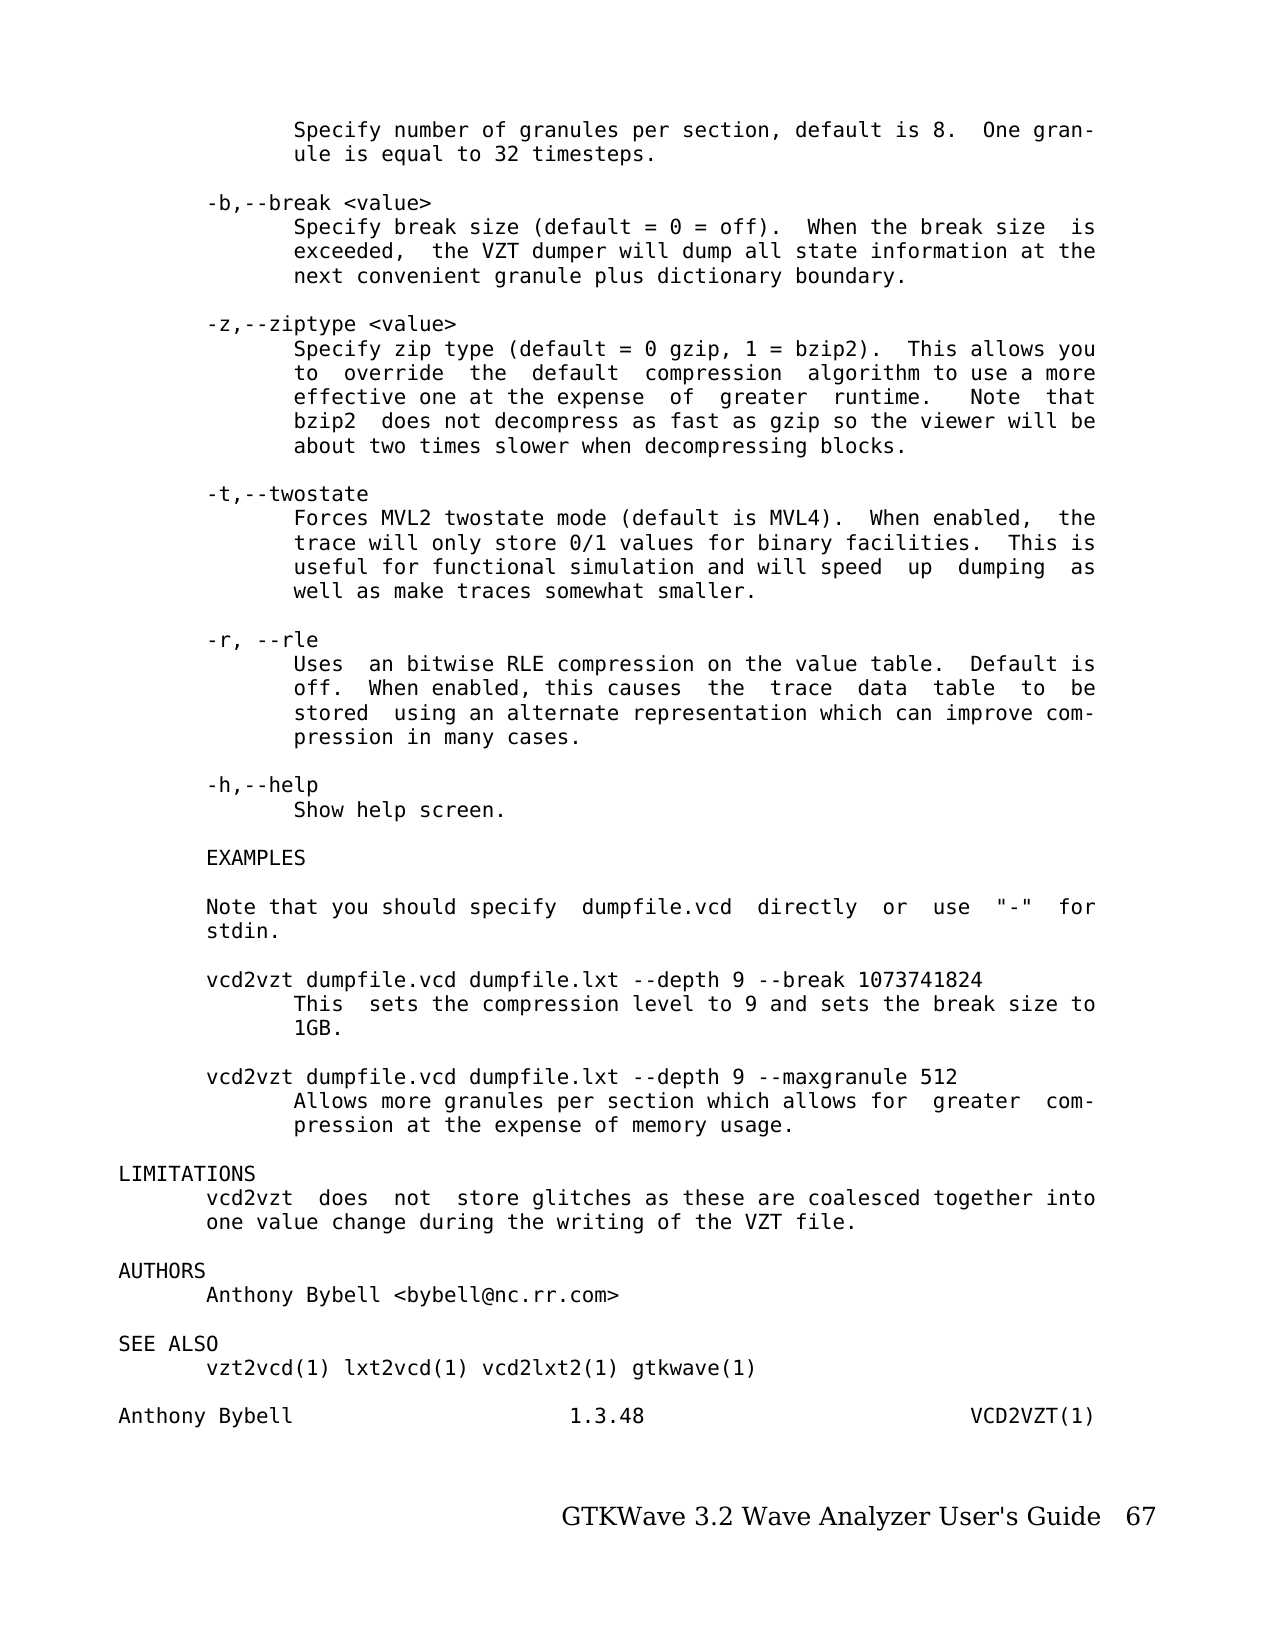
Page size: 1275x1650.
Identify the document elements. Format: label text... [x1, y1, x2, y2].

text to override the default compression algorithm to use a more [118, 361, 1157, 385]
text Show help screen. [118, 798, 1157, 822]
text -t,--twostate [118, 482, 1157, 506]
text 1GB. [118, 1016, 1157, 1040]
text Allows more granules per section which allows for greater com- [118, 1089, 1157, 1113]
text This sets the compression level to 9 and sets the break size to [118, 992, 1157, 1016]
text effective one at the expense of greater runtime. Note that [118, 385, 1157, 409]
text -h,--help [118, 773, 1157, 798]
text trace will only store 0/1 values for binary facilities. This is [118, 531, 1157, 555]
text vcd2vzt dumpfile.vcd dumpfile.lxt --depth 9 --break 1073741824 [118, 968, 1157, 992]
text pression in many cases. [118, 725, 1157, 749]
text next convenient granule plus dictionary boundary. [118, 264, 1157, 288]
text useful for functional simulation and will speed up dumping as [118, 555, 1157, 579]
text LIMITATIONS [118, 1162, 1157, 1186]
text Specify break size (default = 0 = off). When the break size is [118, 215, 1157, 239]
text Uses an bitwise RLE compression on the value table. Default is [118, 652, 1157, 676]
text pression at the expense of memory usage. [118, 1113, 1157, 1137]
text Anthony Bybell 1.3.48 VCD2VZT(1) [118, 1404, 1157, 1429]
text -r, --rle [118, 628, 1157, 652]
text vzt2vcd(1) lxt2vcd(1) vcd2lxt2(1) gtkwave(1) [118, 1356, 1157, 1380]
text off. When enabled, this causes the trace data table to be [118, 676, 1157, 701]
text AUTHORS [118, 1259, 1157, 1283]
text SEE ALSO [118, 1332, 1157, 1356]
text -b,--break <value> [118, 191, 1157, 215]
text bzip2 does not decompress as fast as gzip so the viewer will be [118, 409, 1157, 434]
text -z,--ziptype <value> [118, 312, 1157, 337]
text stdin. [118, 919, 1157, 943]
text EXAMPLES [118, 846, 1157, 871]
text Specify number of granules per section, default is 8. One gran- [118, 118, 1157, 142]
text ule is equal to 32 timesteps. [118, 142, 1157, 167]
text one value change during the writing of the VZT file. [118, 1210, 1157, 1234]
text vcd2vzt does not store glitches as these are coalesced together into [118, 1186, 1157, 1210]
text vcd2vzt dumpfile.vcd dumpfile.lxt --depth 9 --maxgranule 512 [118, 1065, 1157, 1089]
text exceeded, the VZT dumper will dump all state information at the [118, 239, 1157, 264]
text well as make traces somewhat smaller. [118, 579, 1157, 603]
text stored using an alternate representation which can improve com- [118, 701, 1157, 725]
text Note that you should specify dumpfile.vcd directly or use "-" for [118, 895, 1157, 919]
text Specify zip type (default = 0 gzip, 1 = bzip2). This allows you [118, 337, 1157, 361]
text Anthony Bybell <bybell@nc.rr.com> [118, 1283, 1157, 1307]
text about two times slower when decompressing blocks. [118, 434, 1157, 458]
text Forces MVL2 twostate mode (default is MVL4). When enabled, the [118, 506, 1157, 531]
